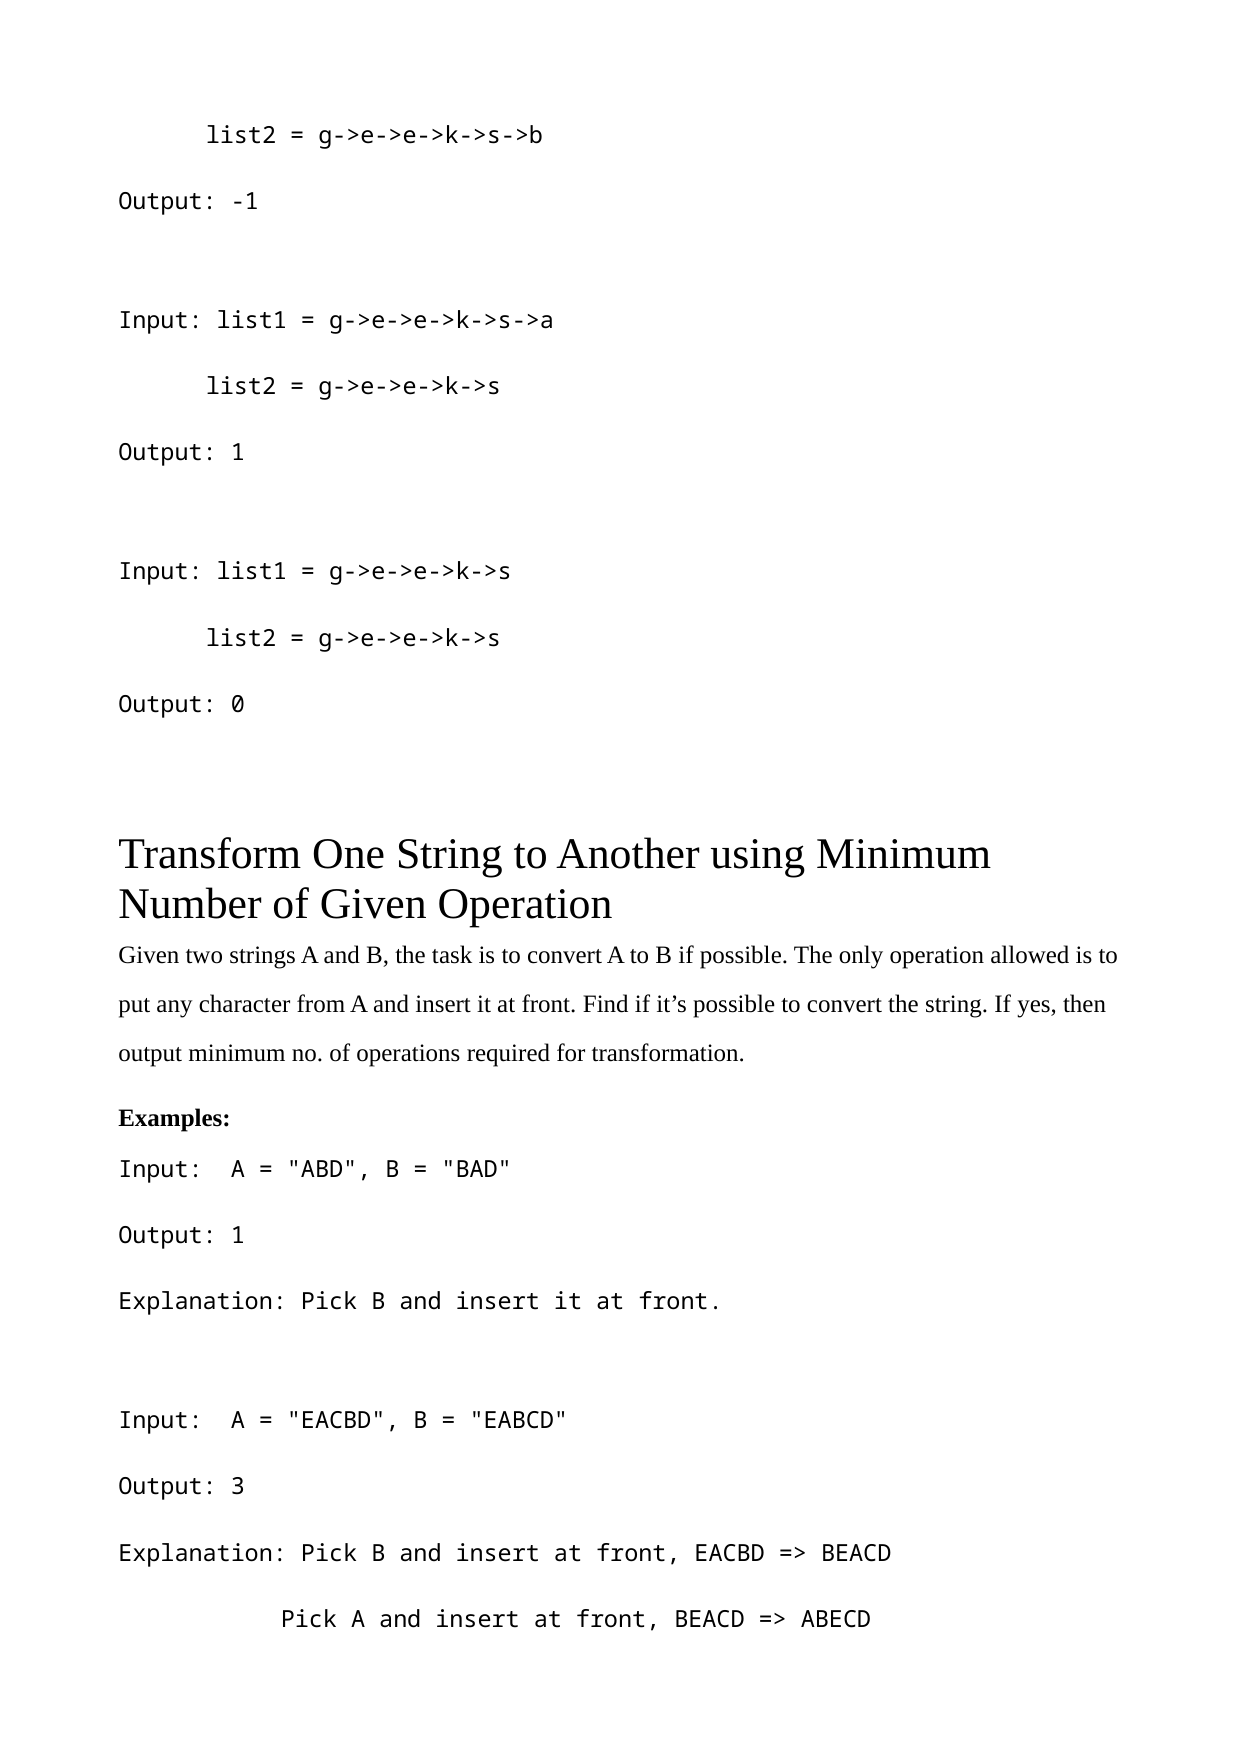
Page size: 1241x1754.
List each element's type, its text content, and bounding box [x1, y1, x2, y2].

text Output: 1 [118, 1218, 1122, 1250]
text list2 = g->e->e->k->s [118, 369, 1122, 401]
text Given two strings A and B, the task is to convert A to B if possible. The only operation allowed is to put any character from A and insert it at front. Find if it’s possible to convert the string. If yes, then output minimum no. of operations required for transformation. [118, 940, 1122, 1067]
text Output: 3 [118, 1470, 1122, 1502]
text Output: 1 [118, 436, 1122, 468]
text Input: A = "EACBD", B = "EABCD" [118, 1403, 1122, 1436]
text Input: list1 = g->e->e->k->s->a [118, 303, 1122, 335]
text Input: A = "ABD", B = "BAD" [118, 1152, 1122, 1184]
text Output: 0 [118, 687, 1122, 719]
text list2 = g->e->e->k->s->b [118, 118, 1122, 150]
text Input: list1 = g->e->e->k->s [118, 555, 1122, 587]
text Explanation: Pick B and insert it at front. [118, 1284, 1122, 1316]
text Output: -1 [118, 184, 1122, 216]
text list2 = g->e->e->k->s [118, 621, 1122, 653]
text Examples: [118, 1103, 1122, 1132]
text Explanation: Pick B and insert at front, EACBD => BEACD [118, 1536, 1122, 1568]
subtitle Transform One String to Another using Minimum Number of Given Operation [118, 827, 1122, 928]
text Pick A and insert at front, BEACD => ABECD [118, 1602, 1122, 1634]
